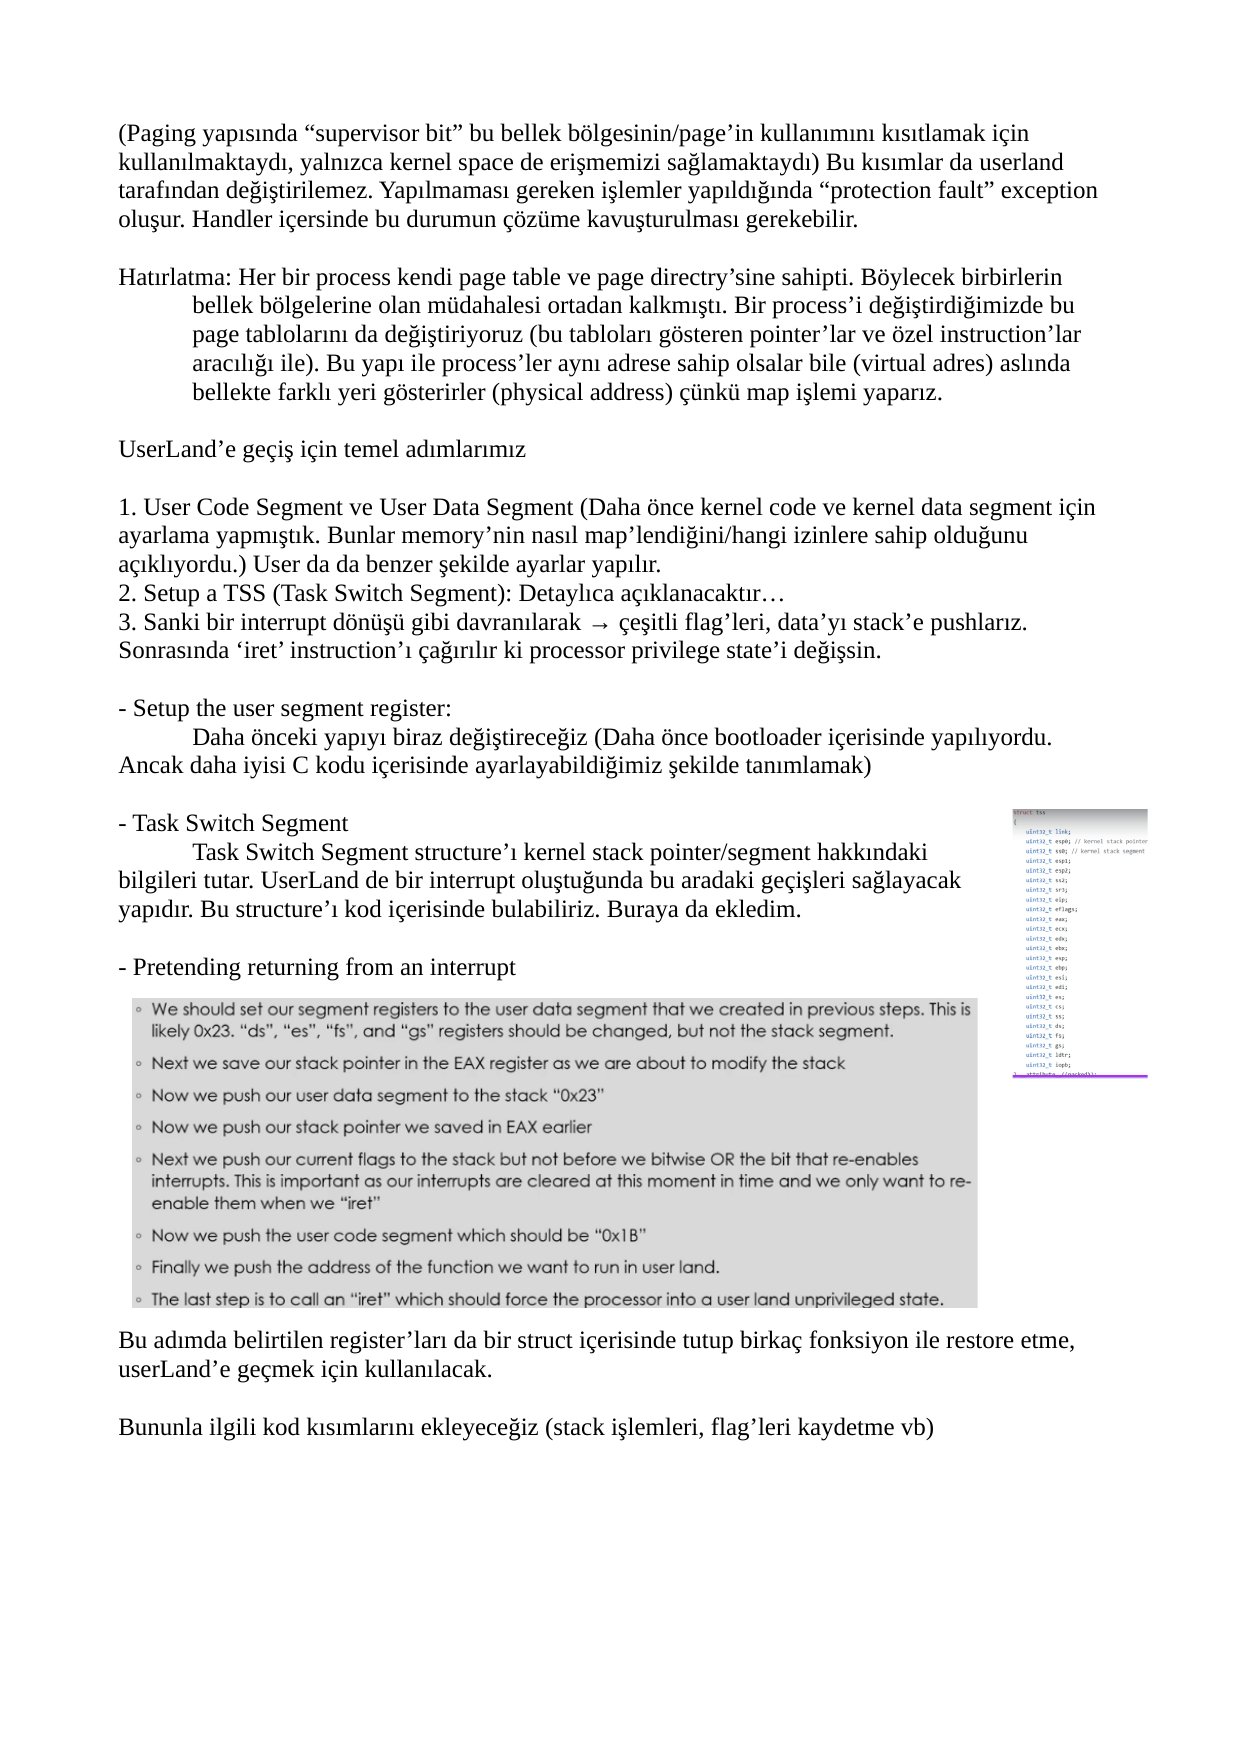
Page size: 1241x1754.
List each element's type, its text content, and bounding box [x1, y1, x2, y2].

text Bu adımda belirtilen register’ları da bir struct içerisinde tutup birkaç fonksiyon ile restore etme, userLand’e geçmek için kullanılacak. [118, 1326, 1122, 1383]
text UserLand’e geçiş için temel adımlarımız [118, 434, 1122, 463]
picture [132, 998, 978, 1308]
text 3. Sanki bir interrupt dönüşü gibi davranılarak → çeşitli flag’leri, data’yı stack’e pushlarız. Sonrasında ‘iret’ instruction’ı çağırılır ki processor privilege state’i değişsin. [118, 607, 1122, 664]
text Task Switch Segment structure’ı kernel stack pointer/segment hakkındaki bilgileri tutar. UserLand de bir interrupt oluştuğunda bu aradaki geçişleri sağlayacak yapıdır. Bu structure’ı kod içerisinde bulabiliriz. Buraya da ekledim. [118, 837, 1012, 923]
text Bununla ilgili kod kısımlarını ekleyeceğiz (stack işlemleri, flag’leri kaydetme vb) [118, 1412, 1122, 1441]
text Daha önceki yapıyı biraz değiştireceğiz (Daha önce bootloader içerisinde yapılıyordu. Ancak daha iyisi C kodu içerisinde ayarlayabildiğimiz şekilde tanımlamak) [118, 722, 1122, 779]
text - Task Switch Segment [118, 808, 1122, 837]
text (Paging yapısında “supervisor bit” bu bellek bölgesinin/page’in kullanımını kısıtlamak için kullanılmaktaydı, yalnızca kernel space de erişmemizi sağlamaktaydı) Bu kısımlar da userland tarafından değiştirilemez. Yapılmaması gereken işlemler yapıldığında “protection fault” exception oluşur. Handler içersinde bu durumun çözüme kavuşturulması gerekebilir. [118, 118, 1122, 233]
text 2. Setup a TSS (Task Switch Segment): Detaylıca açıklanacaktır… [118, 578, 1122, 607]
text Hatırlatma: Her bir process kendi page table ve page directry’sine sahipti. Böylecek birbirlerin bellek bölgelerine olan müdahalesi ortadan kalkmıştı. Bir process’i değiştirdiğimizde bu page tablolarını da değiştiriyoruz (bu tabloları gösteren pointer’lar ve özel instruction’lar aracılığı ile). Bu yapı ile process’ler aynı adrese sahip olsalar bile (virtual adres) aslında bellekte farklı yeri gösterirler (physical address) çünkü map işlemi yaparız. [118, 262, 1122, 406]
text - Setup the user segment register: [118, 693, 1122, 722]
text 1. User Code Segment ve User Data Segment (Daha önce kernel code ve kernel data segment için ayarlama yapmıştık. Bunlar memory’nin nasıl map’lendiğini/hangi izinlere sahip olduğunu açıklıyordu.) User da da benzer şekilde ayarlar yapılır. [118, 492, 1122, 578]
picture [1012, 809, 1148, 1079]
text - Pretending returning from an interrupt [118, 952, 1012, 981]
